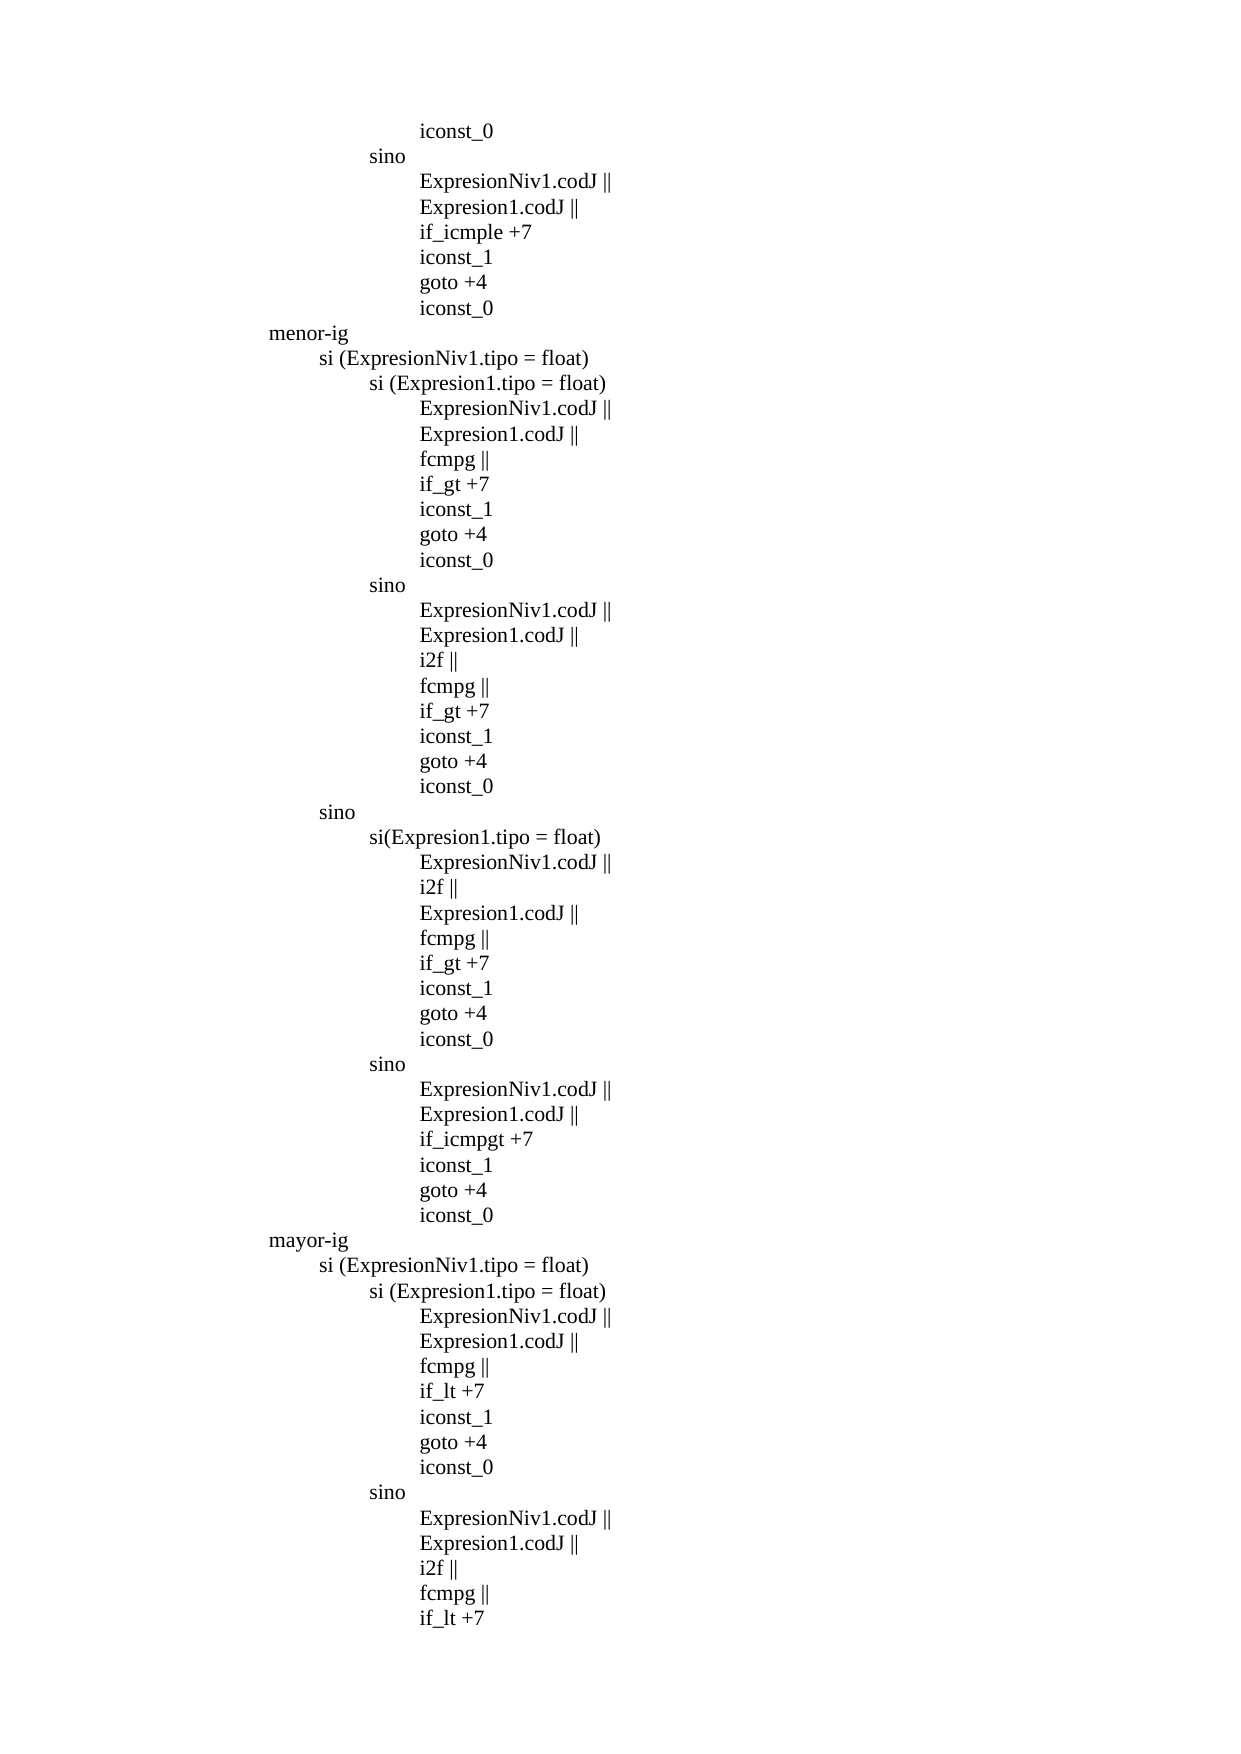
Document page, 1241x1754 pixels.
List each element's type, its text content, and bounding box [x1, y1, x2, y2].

text mayor-ig [118, 1227, 1122, 1252]
text iconst_1 [118, 1404, 1122, 1429]
text ExpresionNiv1.codJ || [118, 1076, 1122, 1101]
text iconst_0 [118, 1454, 1122, 1479]
text if_icmpgt +7 [118, 1126, 1122, 1152]
text if_gt +7 [118, 471, 1122, 496]
text iconst_0 [118, 547, 1122, 572]
text Expresion1.codJ || [118, 1328, 1122, 1353]
text Expresion1.codJ || [118, 899, 1122, 925]
text sino [118, 1051, 1122, 1076]
text i2f || [118, 647, 1122, 673]
text iconst_0 [118, 773, 1122, 799]
text if_gt +7 [118, 950, 1122, 975]
text fcmpg || [118, 446, 1122, 471]
text sino [118, 572, 1122, 597]
text fcmpg || [118, 925, 1122, 950]
text sino [118, 799, 1122, 824]
text fcmpg || [118, 1580, 1122, 1605]
text fcmpg || [118, 673, 1122, 698]
text iconst_1 [118, 1152, 1122, 1177]
text sino [118, 143, 1122, 168]
text i2f || [118, 874, 1122, 899]
text si (Expresion1.tipo = float) [118, 370, 1122, 395]
text ExpresionNiv1.codJ || [118, 597, 1122, 622]
text iconst_0 [118, 118, 1122, 143]
text si (ExpresionNiv1.tipo = float) [118, 1252, 1122, 1278]
text iconst_0 [118, 1026, 1122, 1051]
text i2f || [118, 1555, 1122, 1580]
text si(Expresion1.tipo = float) [118, 824, 1122, 849]
text ExpresionNiv1.codJ || [118, 1303, 1122, 1328]
text if_lt +7 [118, 1605, 1122, 1631]
text goto +4 [118, 1429, 1122, 1454]
text Expresion1.codJ || [118, 194, 1122, 219]
text goto +4 [118, 1000, 1122, 1026]
text iconst_1 [118, 244, 1122, 269]
text Expresion1.codJ || [118, 421, 1122, 446]
text menor-ig [118, 320, 1122, 345]
text ExpresionNiv1.codJ || [118, 1504, 1122, 1530]
text iconst_0 [118, 1202, 1122, 1227]
text if_lt +7 [118, 1378, 1122, 1404]
text ExpresionNiv1.codJ || [118, 168, 1122, 194]
text Expresion1.codJ || [118, 1530, 1122, 1555]
text si (ExpresionNiv1.tipo = float) [118, 345, 1122, 370]
text goto +4 [118, 1177, 1122, 1202]
text ExpresionNiv1.codJ || [118, 849, 1122, 874]
text si (Expresion1.tipo = float) [118, 1278, 1122, 1303]
text iconst_1 [118, 975, 1122, 1000]
text ExpresionNiv1.codJ || [118, 395, 1122, 421]
text Expresion1.codJ || [118, 1101, 1122, 1126]
text goto +4 [118, 521, 1122, 547]
text fcmpg || [118, 1353, 1122, 1378]
text if_gt +7 [118, 698, 1122, 723]
text iconst_1 [118, 496, 1122, 521]
text iconst_1 [118, 723, 1122, 748]
text iconst_0 [118, 294, 1122, 320]
text sino [118, 1479, 1122, 1504]
text Expresion1.codJ || [118, 622, 1122, 647]
text if_icmple +7 [118, 219, 1122, 244]
text goto +4 [118, 748, 1122, 773]
text goto +4 [118, 269, 1122, 294]
